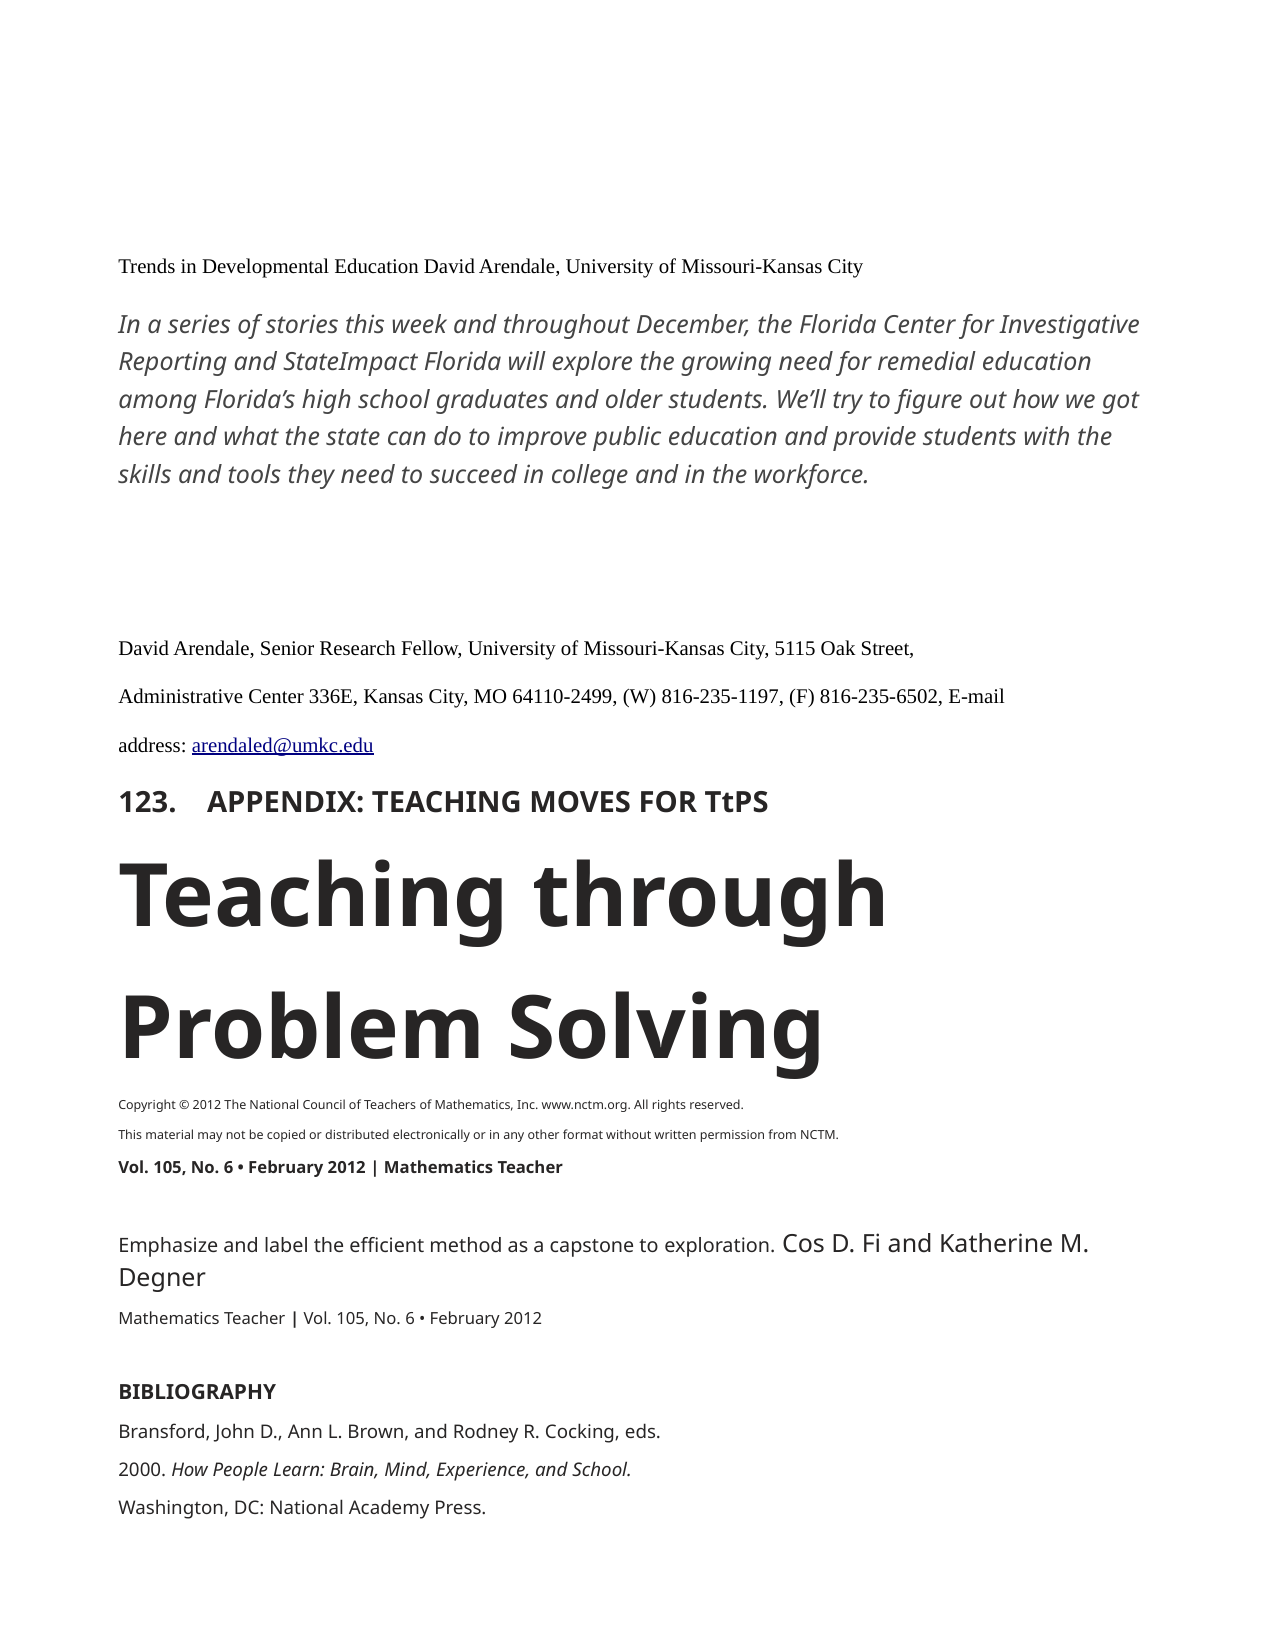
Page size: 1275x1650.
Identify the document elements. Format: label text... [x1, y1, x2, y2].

text 2000. How People Learn: Brain, Mind, Experience, and School. [118, 1456, 1157, 1482]
text Washington, DC: National Academy Press. [118, 1494, 1157, 1519]
text Copyright © 2012 The National Council of Teachers of Mathematics, Inc. www.nctm.org. All rights reserved. [118, 1096, 1157, 1113]
text Vol. 105, No. 6 • February 2012 | Mathematics Teacher [118, 1156, 1157, 1178]
text address: arendaled@umkc.edu [118, 732, 1157, 757]
text Mathematics Teacher | Vol. 105, No. 6 • February 2012 [118, 1307, 1157, 1329]
text Trends in Developmental Education David Arendale, University of Missouri-Kansas City [118, 254, 1157, 278]
text Problem Solving [118, 965, 1157, 1084]
text Administrative Center 336E, Kansas City, MO 64110-2499, (W) 816-235-1197, (F) 816-235-6502, E-mail [118, 684, 1157, 708]
text Teaching through [118, 833, 1157, 952]
text 123. APPENDIX: TEACHING MOVES FOR TtPS [118, 781, 1157, 821]
text In a series of stories this week and throughout December, the Florida Center for Investigative Reporting and StateImpact Florida will explore the growing need for remedial education among Florida’s high school graduates and older students. We’ll try to figure out how we got here and what the state can do to improve public education and provide students with the skills and tools they need to succeed in college and in the workforce. [118, 303, 1157, 490]
text Emphasize and label the efficient method as a capstone to exploration. Cos D. Fi and Katherine M. Degner [118, 1226, 1157, 1294]
text This material may not be copied or distributed electronically or in any other format without written permission from NCTM. [118, 1126, 1157, 1143]
text BIBLIOGRAPHY [118, 1377, 1157, 1406]
text David Arendale, Senior Research Fellow, University of Missouri-Kansas City, 5115 Oak Street, [118, 636, 1157, 660]
text Bransford, John D., Ann L. Brown, and Rodney R. Cocking, eds. [118, 1418, 1157, 1443]
